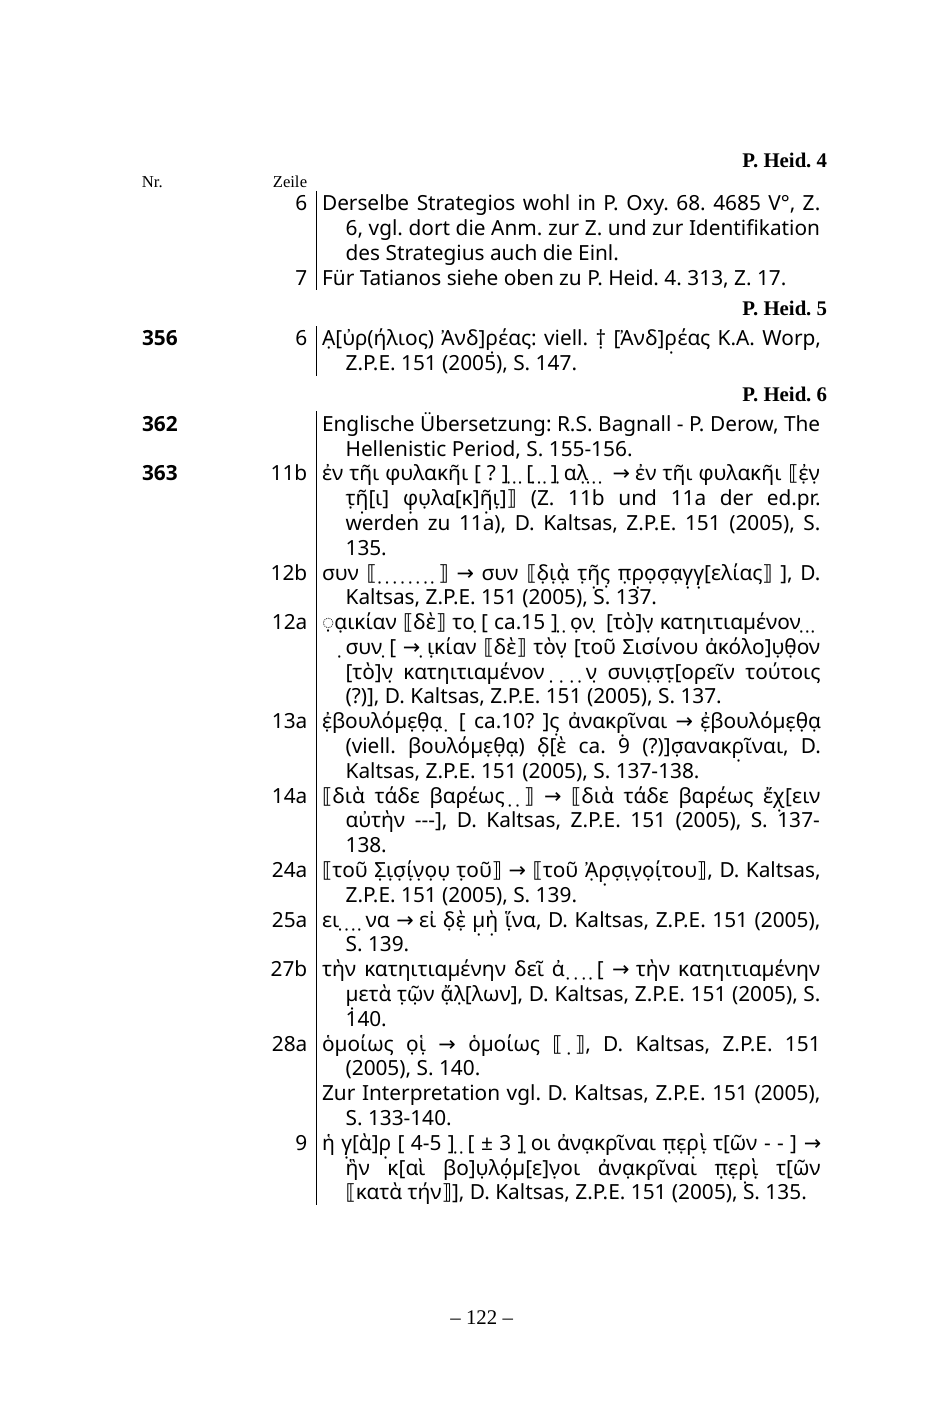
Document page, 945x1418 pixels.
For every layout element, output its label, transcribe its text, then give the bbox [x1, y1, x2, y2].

table_header Α̣[ὐρ(ήλιος) Ἀνδ]ρ̣έας: viell. †̣ [Ἀνδ]ρ̣έας K.A. Worp, Z.P.E. 151 (2005), S. 147. [317, 326, 827, 376]
subtitle P. Heid. 6 [136, 381, 827, 406]
table_cell Zur Interpretation vgl. D. Kaltsas, Z.P.E. 151 (2005), S. 133-140. [317, 1081, 827, 1130]
table_cell συν ⟦ ̣ ̣ ̣ ̣ ̣ ̣ ̣ ̣⟧ → συν ⟦δ̣ι̣ὰ̣ τ̣ῆ̣ς̣ π̣ρ̣ο̣σ̣α̣γ̣γ̣[ελίας⟧ ], D. Kaltsas, Z.P.E. 151 (2005), S. 137. [317, 560, 827, 610]
table_header Englische Übersetzung: R.S. Bagnall - P. Derow, The Hellenistic Period, S. 155-156. [317, 411, 827, 461]
table_cell [136, 265, 224, 290]
table_cell [136, 1031, 224, 1081]
table_cell ⟦διὰ τάδε βαρέως ̣ ̣⟧ → ⟦διὰ τάδε βαρέως ἔχ̣[ειν αὐτὴν ---], D. Kaltsas, Z.P.E. 151 (2005), S. 137-138. [317, 783, 827, 858]
table_header 6 [224, 326, 316, 376]
table_cell 6 [224, 191, 316, 265]
table_cell 25a [224, 907, 316, 957]
table_cell ἐν τῆι φυλακῆι [ ? ] ̣ ̣ ̣[ ̣ ̣ ̣] ̣αλ̣ ̣ ̣ ̣ → ἐν τῆι φυλακῆι ⟦ἐ̣ν̣ τ̣ῆ̣[ι] φ̣υ̣λα[κ]ῆ̣ι̣]⟧ (Z. 11b und 11a der ed.pr. werden zu 11a), D. Kaltsas, Z.P.E. 151 (2005), S. 135. [317, 461, 827, 560]
table_cell 7 [224, 265, 316, 290]
table_cell [136, 1130, 224, 1205]
table_cell 13a [224, 709, 316, 783]
table_cell [136, 957, 224, 1031]
table_cell [136, 191, 224, 265]
table_cell 363 [136, 461, 224, 560]
subtitle P. Heid. 5 [136, 296, 827, 320]
table_header 362 [136, 411, 316, 461]
table_cell ̣α̣ικίαν ⟦δὲ⟧ το ̣[ ca.15 ] ̣ ̣ο̣ν ̣ [τὸ]ν̣ κατηιτιαμένον ̣ ̣ ̣ ̣συν ̣[ → ̣ι̣κίαν ⟦δὲ⟧ τὸν̣ [τοῦ Σισίνου ἀκόλο]υ̣θ̣ον [τὸ]ν̣ κατηιτιαμένον ̣ ̣ ̣ ̣ν̣ συνι̣σ̣τ̣[ορεῖν τούτοις (?)], D. Kaltsas, Z.P.E. 151 (2005), S. 137. [317, 610, 827, 709]
table_cell 14a [224, 783, 316, 858]
table_cell Für Tatianos siehe oben zu P. Heid. 4. 313, Z. 17. [317, 265, 827, 290]
table_cell τὴν κατηιτιαμένην δεῖ ἀ ̣ ̣ ̣ ̣[ → τὴν κατηιτιαμένην μ̣ετὰ τ̣ῶ̣ν ἄ̣λ̣[λων], D. Kaltsas, Z.P.E. 151 (2005), S. 140. [317, 957, 827, 1031]
table_cell [136, 783, 224, 858]
table_cell 27b [224, 957, 316, 1031]
table_cell ἐ̣βουλόμε̣θ̣α̣ ̣ [ ca.10? ]ς̣ ἀνακρ̣ῖναι → ἐ̣βουλόμε̣θ̣α̣ (viell. βουλόμε̣θ̣α̣) δ̣[ὲ ca. 9 (?)]σ̣ανακρ̣ῖναι, D. Kaltsas, Z.P.E. 151 (2005), S. 137-138. [317, 709, 827, 783]
table_cell ει ̣ ̣ ̣ ̣να → εἰ δ̣ὲ̣ μ̣ὴ̣ ἵ̣να, D. Kaltsas, Z.P.E. 151 (2005), S. 139. [317, 907, 827, 957]
table_cell [136, 858, 224, 907]
table_cell [136, 709, 224, 783]
table_cell ὁμοίως ο̣ἱ̣ → ὁμοίως ⟦ ̣⟧, D. Kaltsas, Z.P.E. 151 (2005), S. 140. [317, 1031, 827, 1081]
table_cell 12a [224, 610, 316, 709]
table_header 356 [136, 326, 224, 376]
table_cell [136, 1081, 316, 1130]
table_cell ἡ γ̣[ὰ]ρ̣ [ 4-5 ] ̣ ̣[ ± 3 ] ̣οι ἀνα̣κρῖναι π̣ε̣ρ̣ὶ̣ τ[ῶν - - ] → ἣν κ[αὶ βο]υ̣λό̣μ[ε]ν̣οι ἀνα̣κρῖναι π̣ε̣ρ̣ὶ̣ τ[ῶν ⟦κατὰ τήν⟧], D. Kaltsas, Z.P.E. 151 (2005), S. 135. [317, 1130, 827, 1205]
table_cell Derselbe Strategios wohl in P. Oxy. 68. 4685 V°, Z. 6, vgl. dort die Anm. zur Z. und zur Identifikation des Strategius auch die Einl. [317, 191, 827, 265]
table_cell 9 [224, 1130, 316, 1205]
table_cell [136, 560, 224, 610]
table_cell [136, 610, 224, 709]
table_cell [136, 907, 224, 957]
table_cell 24a [224, 858, 316, 907]
table_cell 12b [224, 560, 316, 610]
table_cell ⟦τοῦ Σ̣ι̣σ̣ί̣ν̣ο̣υ̣ τ̣οῦ⟧ → ⟦τοῦ Ἀ̣ρ̣σ̣ι̣ν̣ο̣ί̣του⟧, D. Kaltsas, Z.P.E. 151 (2005), S. 139. [317, 858, 827, 907]
table_cell 11b [224, 461, 316, 560]
table_cell 28a [224, 1031, 316, 1081]
